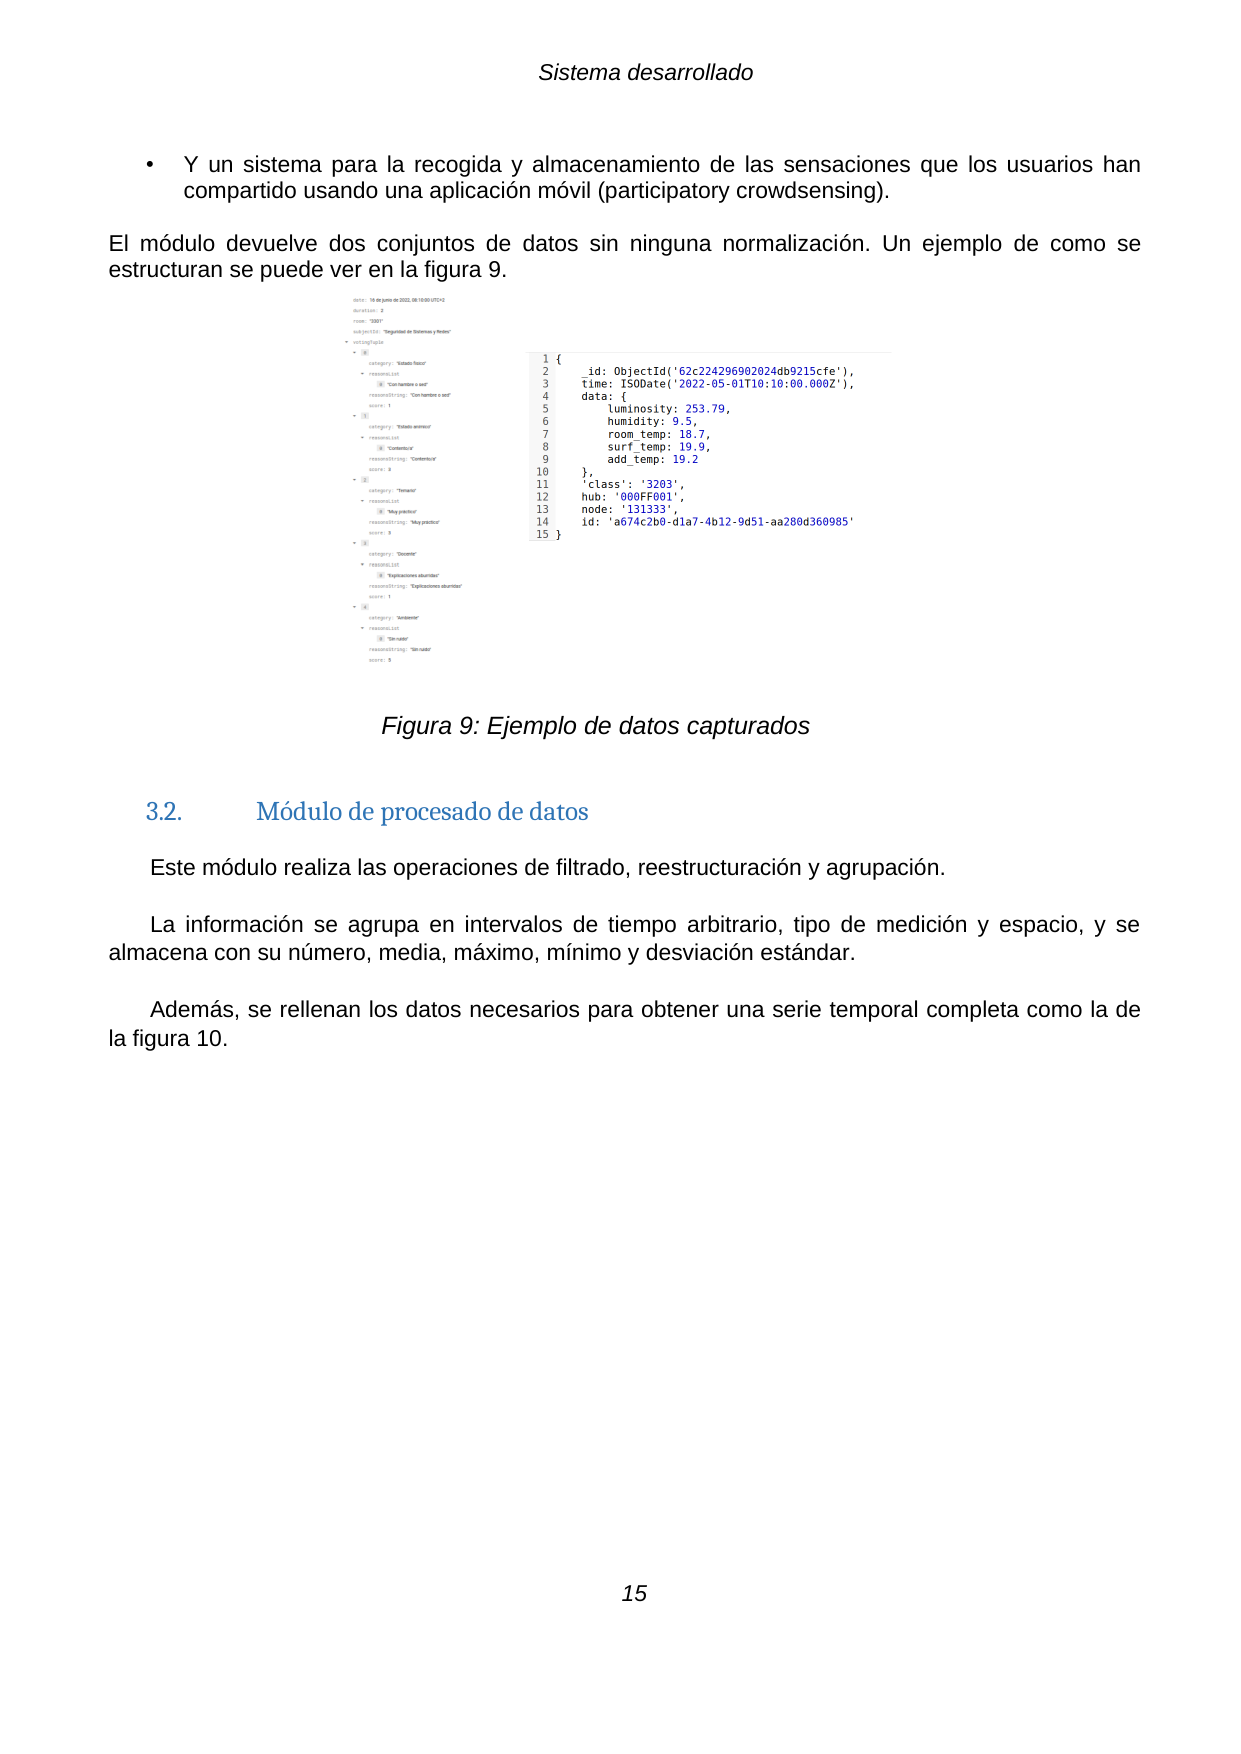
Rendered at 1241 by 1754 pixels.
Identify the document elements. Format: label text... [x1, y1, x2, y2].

text Figura 9: Ejemplo de datos capturados [340, 699, 910, 739]
picture [339, 294, 911, 699]
subtitle Módulo de procesado de datos [146, 796, 1142, 827]
text Este módulo realiza las operaciones de filtrado, reestructuración y agrupación. [108, 854, 1142, 880]
text La información se agrupa en intervalos de tiempo arbitrario, tipo de medición y espacio, y se almacena con su número, media, máximo, mínimo y desviación estándar. [108, 911, 1142, 966]
text El módulo devuelve dos conjuntos de datos sin ninguna normalización. Un ejemplo de como se estructuran se puede ver en la figura 9. [108, 229, 1142, 282]
text Además, se rellenan los datos necesarios para obtener una serie temporal completa como la de la figura 10. [108, 996, 1142, 1051]
list Y un sistema para la recogida y almacenamiento de las sensaciones que los usuarios han compartido usando una aplicación móvil (participatory crowdsensing). [146, 151, 1142, 203]
